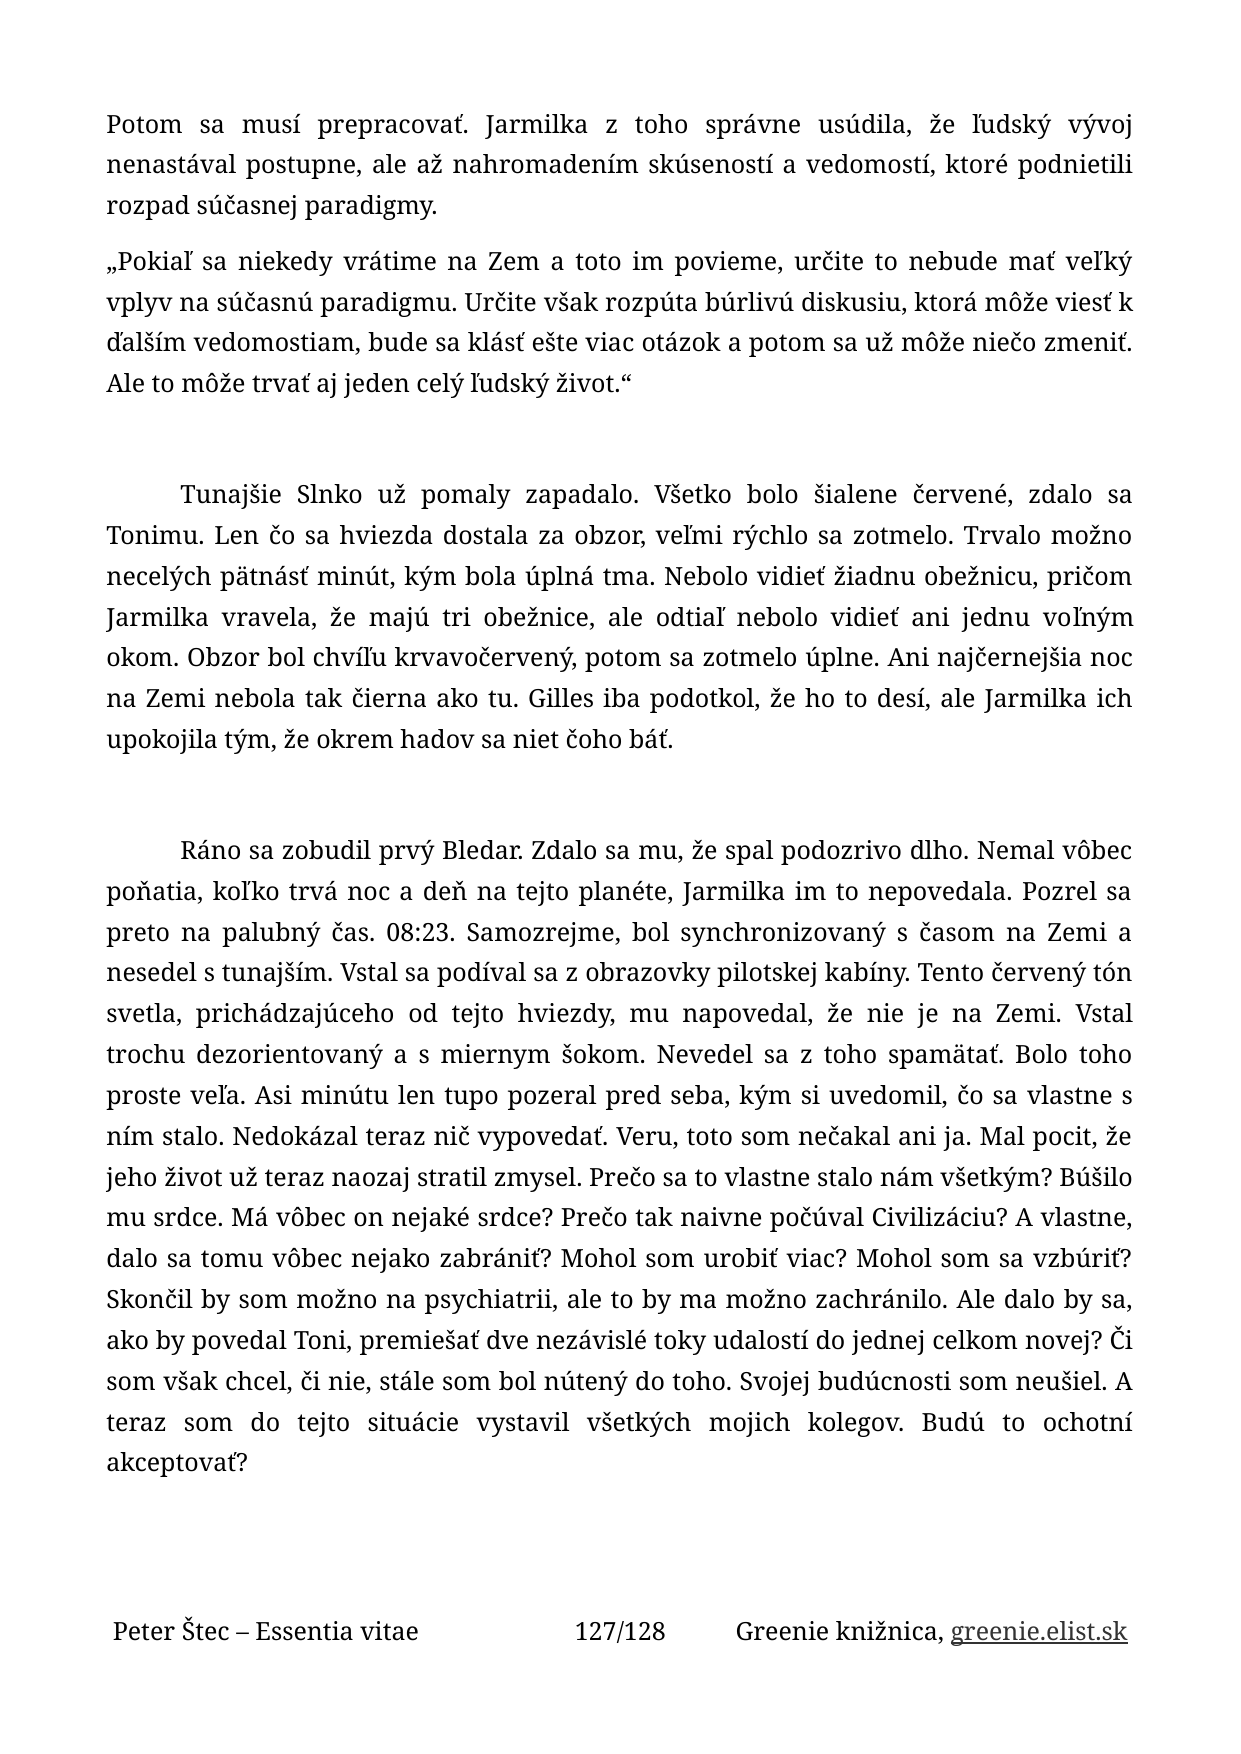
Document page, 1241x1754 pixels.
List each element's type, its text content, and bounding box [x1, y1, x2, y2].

text Ráno sa zobudil prvý Bledar. Zdalo sa mu, že spal podozrivo dlho. Nemal vôbec poňatia, koľko trvá noc a deň na tejto planéte, Jarmilka im to nepovedala. Pozrel sa preto na palubný čas. 08:23. Samozrejme, bol synchronizovaný s časom na Zemi a nesedel s tunajším. Vstal sa podíval sa z obrazovky pilotskej kabíny. Tento červený tón svetla, prichádzajúceho od tejto hviezdy, mu napovedal, že nie je na Zemi. Vstal trochu dezorientovaný a s miernym šokom. Nevedel sa z toho spamätať. Bolo toho proste veľa. Asi minútu len tupo pozeral pred seba, kým si uvedomil, čo sa vlastne s ním stalo. Nedokázal teraz nič vypovedať. Veru, toto som nečakal ani ja. Mal pocit, že jeho život už teraz naozaj stratil zmysel. Prečo sa to vlastne stalo nám všetkým? Búšilo mu srdce. Má vôbec on nejaké srdce? Prečo tak naivne počúval Civilizáciu? A vlastne, dalo sa tomu vôbec nejako zabrániť? Mohol som urobiť viac? Mohol som sa vzbúriť? Skončil by som možno na psychiatrii, ale to by ma možno zachránilo. Ale dalo by sa, ako by povedal Toni, premiešať dve nezávislé toky udalostí do jednej celkom novej? Či som však chcel, či nie, stále som bol nútený do toho. Svojej budúcnosti som neušiel. A teraz som do tejto situácie vystavil všetkých mojich kolegov. Budú to ochotní akceptovať? [106, 832, 1134, 1479]
text Potom sa musí prepracovať. Jarmilka z toho správne usúdila, že ľudský vývoj nenastával postupne, ale až nahromadením skúseností a vedomostí, ktoré podnietili rozpad súčasnej paradigmy. [106, 106, 1134, 222]
text Tunajšie Slnko už pomaly zapadalo. Všetko bolo šialene červené, zdalo sa Tonimu. Len čo sa hviezda dostala za obzor, veľmi rýchlo sa zotmelo. Trvalo možno necelých pätnásť minút, kým bola úplná tma. Nebolo vidieť žiadnu obežnicu, pričom Jarmilka vravela, že majú tri obežnice, ale odtiaľ nebolo vidieť ani jednu voľným okom. Obzor bol chvíľu krvavočervený, potom sa zotmelo úplne. Ani najčernejšia noc na Zemi nebola tak čierna ako tu. Gilles iba podotkol, že ho to desí, ale Jarmilka ich upokojila tým, že okrem hadov sa niet čoho báť. [106, 477, 1134, 756]
text „Pokiaľ sa niekedy vrátime na Zem a toto im povieme, určite to nebude mať veľký vplyv na súčasnú paradigmu. Určite však rozpúta búrlivú diskusiu, ktorá môže viesť k ďalším vedomostiam, bude sa klásť ešte viac otázok a potom sa už môže niečo zmeniť. Ale to môže trvať aj jeden celý ľudský život.“ [106, 243, 1134, 400]
